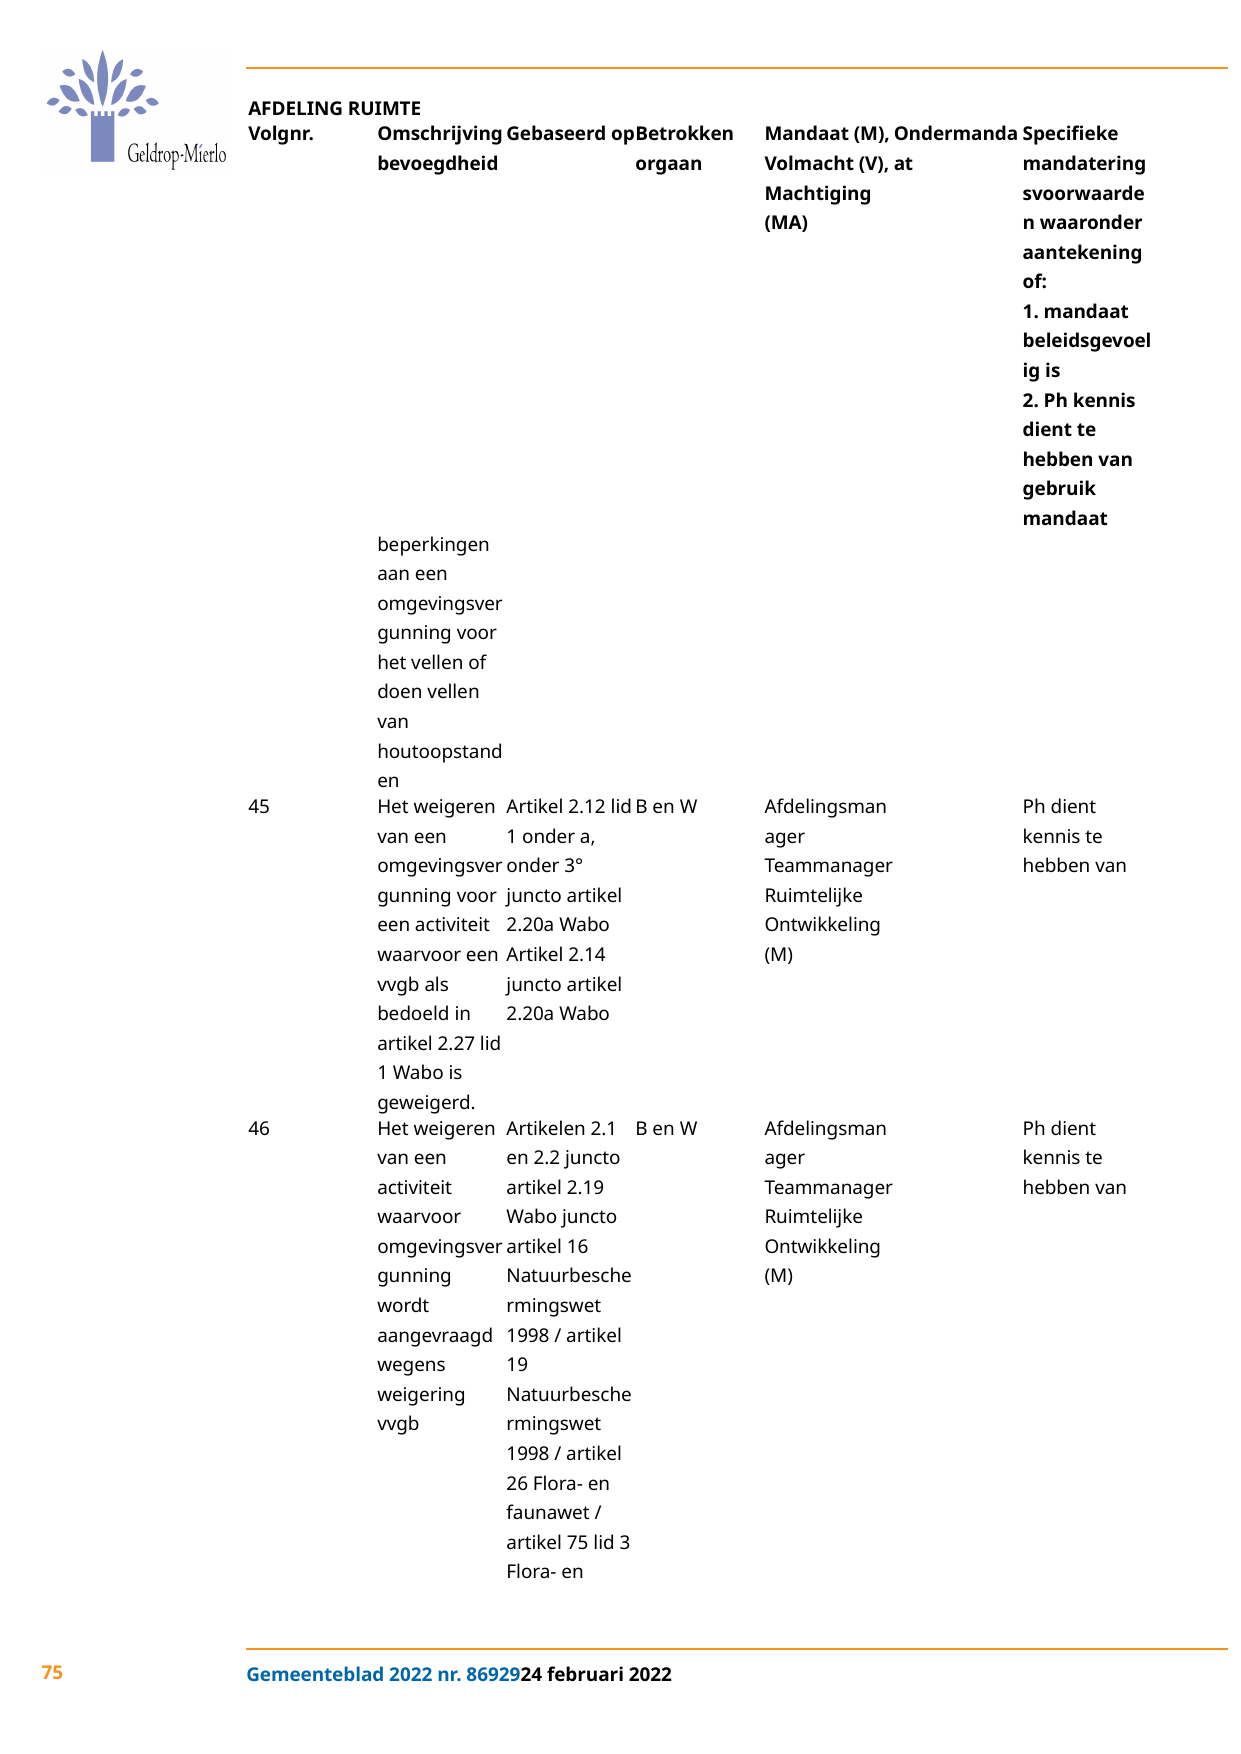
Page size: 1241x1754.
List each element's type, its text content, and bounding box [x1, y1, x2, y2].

table_cell Omschrijving bevoegdheid [377, 121, 506, 531]
table_cell [764, 531, 893, 793]
table_cell [635, 531, 764, 793]
table_cell 46 [248, 1115, 377, 1584]
table_cell [894, 1115, 1022, 1584]
table_cell B en W [635, 1115, 764, 1584]
table_cell Specifieke mandateringsvoorwaarden waaronder aantekening of: 1. mandaat beleidsgevoelig is 2. Ph kennis dient te hebben van gebruik mandaat [1023, 121, 1152, 531]
table_cell Betrokken orgaan [635, 121, 764, 531]
table_cell Afdelingsmanager Teammanager Ruimtelijke Ontwikkeling (M) [764, 1115, 893, 1584]
table_cell Ph dient kennis te hebben van [1023, 793, 1152, 1115]
table_cell Mandaat (M), Volmacht (V), Machtiging (MA) [764, 121, 893, 531]
table_cell [1023, 531, 1152, 793]
table_cell Afdelingsmanager Teammanager Ruimtelijke Ontwikkeling (M) [764, 793, 893, 1115]
table_cell 45 [248, 793, 377, 1115]
table_cell Artikel 2.12 lid 1 onder a, onder 3° juncto artikel 2.20a Wabo Artikel 2.14 juncto artikel 2.20a Wabo [506, 793, 635, 1115]
table_cell Het weigeren van een omgevingsvergunning voor een activiteit waarvoor een vvgb als bedoeld in artikel 2.27 lid 1 Wabo is geweigerd. [377, 793, 506, 1115]
table_cell [506, 531, 635, 793]
table_cell Artikelen 2.1 en 2.2 juncto artikel 2.19 Wabo juncto artikel 16 Natuurbeschermingswet 1998 / artikel 19 Natuurbeschermingswet 1998 / artikel 26 Flora- en faunawet / artikel 75 lid 3 Flora- en [506, 1115, 635, 1584]
table_cell [248, 531, 377, 793]
picture [41, 47, 231, 172]
table_cell Het weigeren van een activiteit waarvoor omgevingsvergunning wordt aangevraagd wegens weigering vvgb [377, 1115, 506, 1584]
table_header AFDELING RUIMTE [248, 95, 1152, 121]
table_cell beperkingen aan een omgevingsvergunning voor het vellen of doen vellen van houtoopstanden [377, 531, 506, 793]
table_cell [894, 531, 1022, 793]
table_cell Ondermandaat [894, 121, 1022, 531]
table_cell Ph dient kennis te hebben van [1023, 1115, 1152, 1584]
table_cell [894, 793, 1022, 1115]
table_cell B en W [635, 793, 764, 1115]
table_cell Volgnr. [248, 121, 377, 531]
table_cell Gebaseerd op [506, 121, 635, 531]
